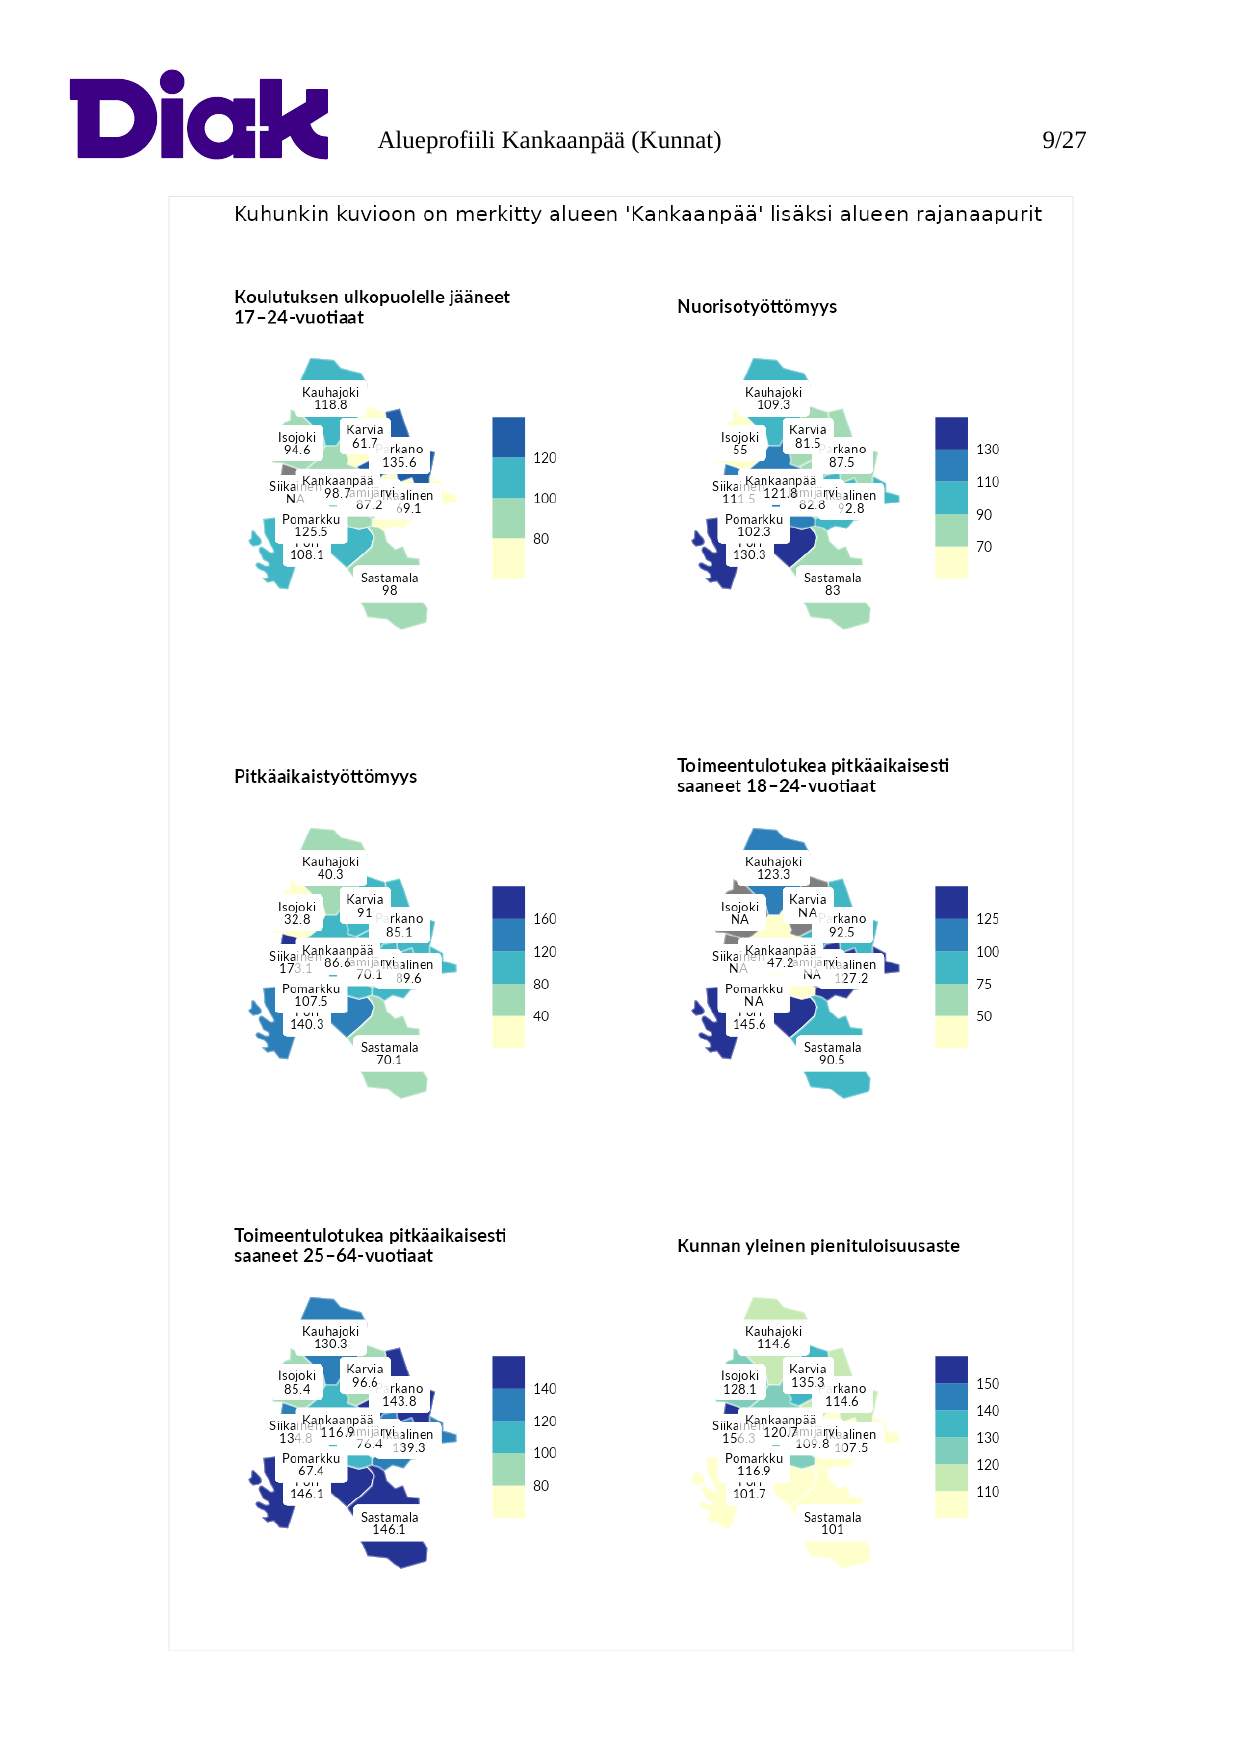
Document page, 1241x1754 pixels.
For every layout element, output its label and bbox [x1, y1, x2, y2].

picture [61, 196, 1179, 1651]
